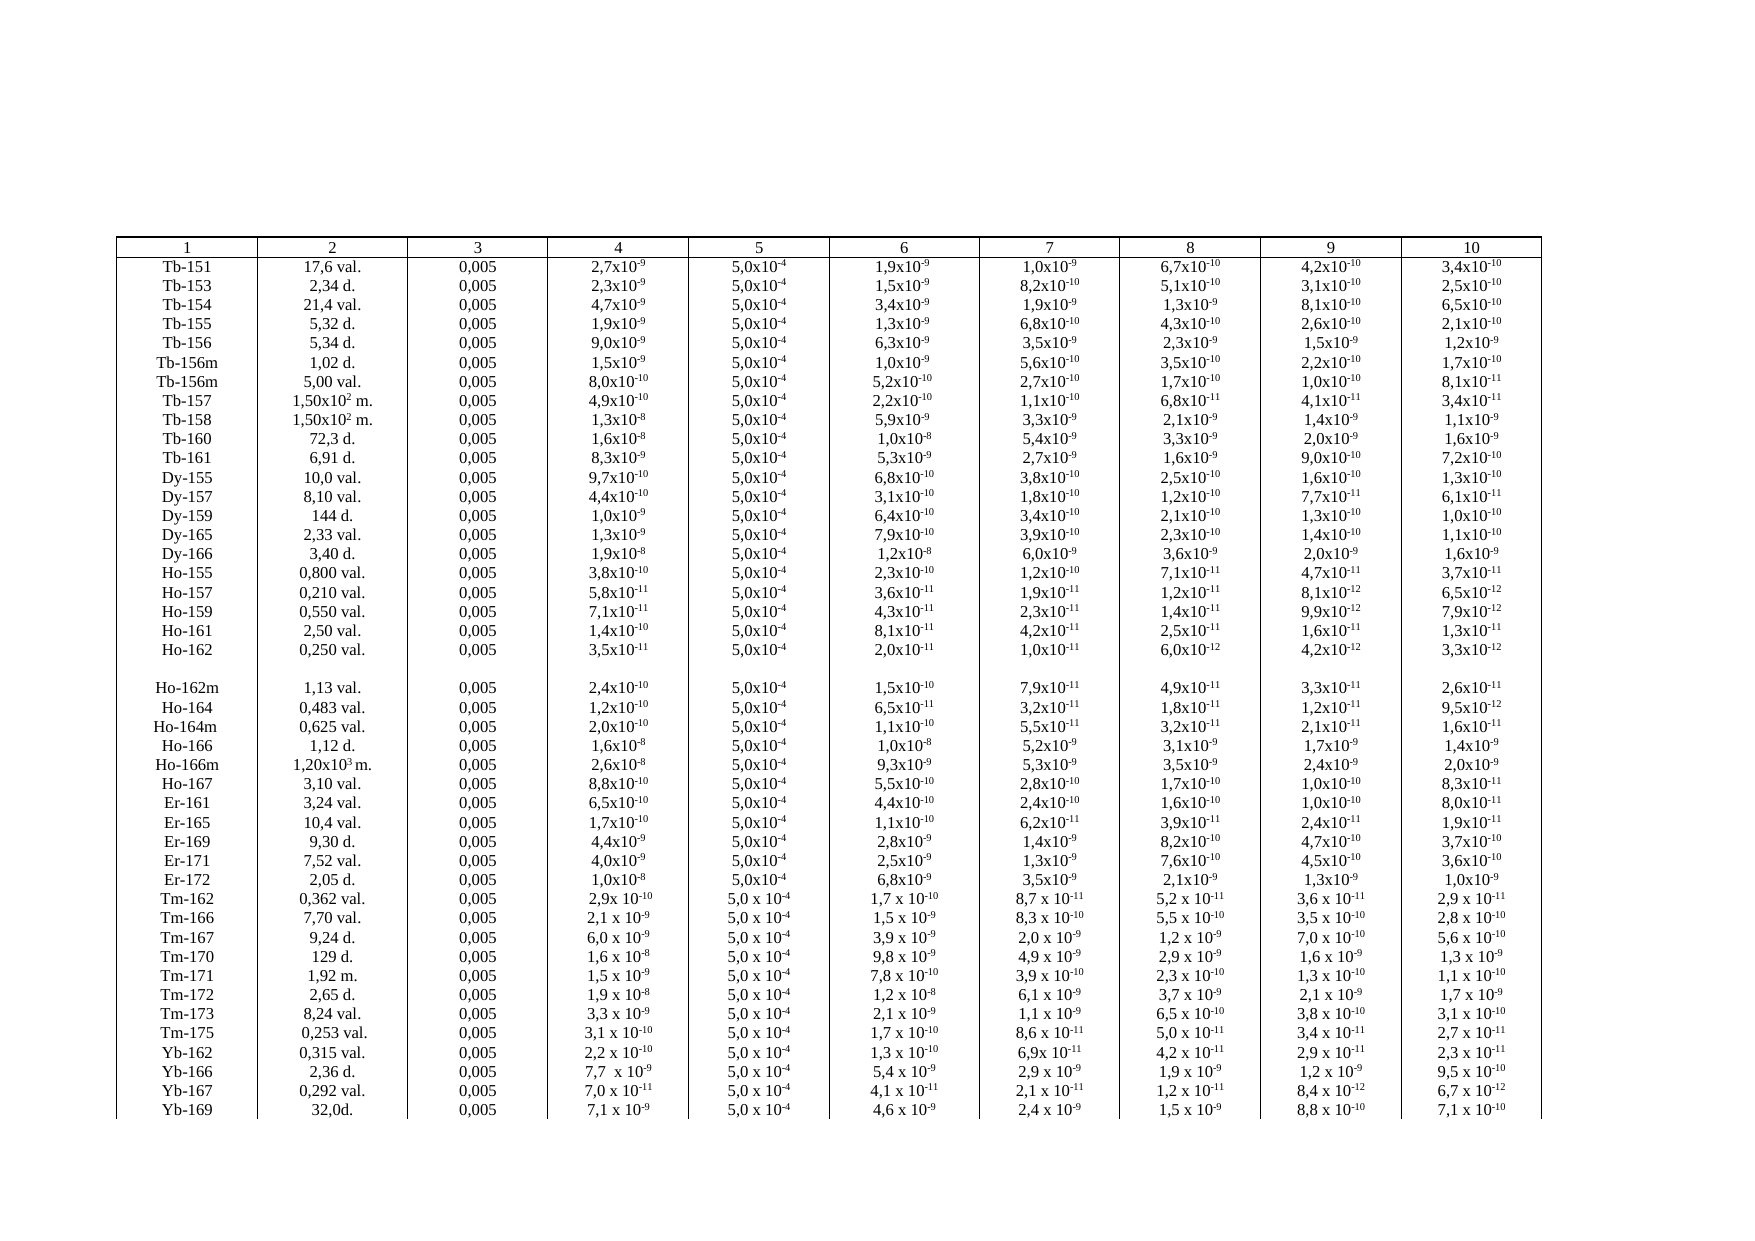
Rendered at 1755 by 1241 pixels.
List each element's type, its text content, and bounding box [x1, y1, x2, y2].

table_cell 2,36 d. [258, 1062, 407, 1081]
table_cell 6,5 x 10-10 [1120, 1004, 1260, 1023]
table_cell 129 d. [258, 947, 407, 966]
table_header 3 [408, 238, 547, 257]
table_cell 0,005 [408, 966, 547, 985]
table_cell 8,4 x 10-12 [1261, 1081, 1401, 1100]
table_cell 0,483 val. 0,625 val. 1,12 d. 1,20x103 m. 3,10 val. 3,24 val. 10,4 val. 9,30 d. 7,52 val. 2,05 d. [258, 698, 407, 889]
table_cell 5,5 x 10-10 [1120, 908, 1260, 927]
table_cell 0,005 [408, 1081, 547, 1100]
table_cell 8,6 x 10-11 [980, 1023, 1119, 1042]
table_cell 3,6 x 10-11 [1261, 889, 1401, 908]
table_cell 5,0 x 10-4 [689, 1100, 829, 1119]
table_cell 1,2 x 10-9 [1261, 1062, 1401, 1081]
table_cell Tm-173 [117, 1004, 257, 1023]
table_cell 4,2 x 10-11 [1120, 1043, 1260, 1062]
table_cell 5,0 x 10-4 [689, 889, 829, 908]
table_cell 2,65 d. [258, 985, 407, 1004]
table_header 2 [258, 238, 407, 257]
table_cell 6,7 x 10-12 [1402, 1081, 1541, 1100]
table_cell Yb-162 [117, 1043, 257, 1062]
table_cell 1,2 x 10-11 [1120, 1081, 1260, 1100]
table_cell Yb-167 [117, 1081, 257, 1100]
table_cell 7,7 x 10-9 [548, 1062, 688, 1081]
table_cell 0,292 val. [258, 1081, 407, 1100]
table_cell 0,005 [408, 1004, 547, 1023]
table_cell Tm-162 [117, 889, 257, 908]
table_cell 8,3 x 10-10 [980, 908, 1119, 927]
table_cell 5,0 x 10-4 [689, 1081, 829, 1100]
table_cell 1,9 x 10-9 [1120, 1062, 1260, 1081]
table_cell 8,8 x 10-10 [1261, 1100, 1401, 1119]
table_cell 1,7 x 10-9 [1402, 985, 1541, 1004]
table_cell 1,9x10-9 1,5x10-9 3,4x10-9 1,3x10-9 6,3x10-9 1,0x10-9 5,2x10-10 2,2x10-10 5,9x10-9 1,0x10-8 5,3x10-9 6,8x10-10 3,1x10-10 6,4x10-10 7,9x10-10 1,2x10-8 2,3x10-10 3,6x10-11 4,3x10-11 8,1x10-11 2,0x10-11 1,5x10-10 [830, 258, 979, 697]
table_cell Tm-171 [117, 966, 257, 985]
table_cell 2,2 x 10-10 [548, 1043, 688, 1062]
table_cell 0,005 0,005 0,005 0,005 0,005 0,005 0,005 0,005 0,005 0,005 [408, 698, 547, 889]
table_cell Yb-166 [117, 1062, 257, 1081]
table_cell 3,5 x 10-10 [1261, 908, 1401, 927]
table_cell 5,0 x 10-4 [689, 908, 829, 927]
table_cell 7,1 x 10-9 [548, 1100, 688, 1119]
table_header 9 [1261, 238, 1401, 257]
table_cell 5,0 x 10-4 [689, 985, 829, 1004]
table_cell 2,9 x 10-11 [1261, 1043, 1401, 1062]
table_cell 3,7 x 10-9 [1120, 985, 1260, 1004]
table_cell Yb-169 [117, 1100, 257, 1119]
table_cell 2,4 x 10-9 [980, 1100, 1119, 1119]
table_cell 32,0d. [258, 1100, 407, 1119]
table_cell 17,6 val. 2,34 d. 21,4 val. 5,32 d. 5,34 d. 1,02 d. 5,00 val. 1,50x102 m. 1,50x102 m. 72,3 d. 6,91 d. 10,0 val. 8,10 val. 144 d. 2,33 val. 3,40 d. 0,800 val. 0,210 val. 0,550 val. 2,50 val. 0,250 val. 1,13 val. [258, 258, 407, 697]
table_cell 4,1 x 10-11 [830, 1081, 979, 1100]
table_cell 0,005 [408, 1043, 547, 1062]
table_cell 2,0 x 10-9 [980, 928, 1119, 947]
table_cell 1,6 x 10-8 [548, 947, 688, 966]
table_cell 2,7x10-9 2,3x10-9 4,7x10-9 1,9x10-9 9,0x10-9 1,5x10-9 8,0x10-10 4,9x10-10 1,3x10-8 1,6x10-8 8,3x10-9 9,7x10-10 4,4x10-10 1,0x10-9 1,3x10-9 1,9x10-8 3,8x10-10 5,8x10-11 7,1x10-11 1,4x10-10 3,5x10-11 2,4x10-10 [548, 258, 688, 697]
table_cell 2,9 x 10-11 [1402, 889, 1541, 908]
table_cell 1,6 x 10-9 [1261, 947, 1401, 966]
table_cell 2,3 x 10-11 [1402, 1043, 1541, 1062]
table_cell 1,2x10-10 2,0x10-10 1,6x10-8 2,6x10-8 8,8x10-10 6,5x10-10 1,7x10-10 4,4x10-9 4,0x10-9 1,0x10-8 [548, 698, 688, 889]
table_header 1 [117, 238, 257, 257]
table_cell 3,1 x 10-10 [1402, 1004, 1541, 1023]
table_cell 3,3 x 10-9 [548, 1004, 688, 1023]
table_cell 7,0 x 10-10 [1261, 928, 1401, 947]
table_cell 2,8 x 10-10 [1402, 908, 1541, 927]
table_cell 9,5 x 10-10 [1402, 1062, 1541, 1081]
table_cell 5,0 x 10-11 [1120, 1023, 1260, 1042]
table_cell Tm-175 [117, 1023, 257, 1042]
table_cell 1,7 x 10-10 [830, 1023, 979, 1042]
table_cell 4,9 x 10-9 [980, 947, 1119, 966]
table_cell 2,1 x 10-11 [980, 1081, 1119, 1100]
table_cell 0,005 [408, 889, 547, 908]
table_cell 3,9 x 10-9 [830, 928, 979, 947]
table_cell 1,1 x 10-9 [980, 1004, 1119, 1023]
table_cell 0,005 [408, 928, 547, 947]
table_cell 7,1 x 10-10 [1402, 1100, 1541, 1119]
table_cell 1,5 x 10-9 [548, 966, 688, 985]
table_cell 7,70 val. [258, 908, 407, 927]
table_cell 3,4 x 10-11 [1261, 1023, 1401, 1042]
table_cell 0,005 0,005 0,005 0,005 0,005 0,005 0,005 0,005 0,005 0,005 0,005 0,005 0,005 0,005 0,005 0,005 0,005 0,005 0,005 0,005 0,005 0,005 [408, 258, 547, 697]
table_cell 5,4 x 10-9 [830, 1062, 979, 1081]
table_cell 5,0 x 10-4 [689, 1023, 829, 1042]
table_cell 8,7 x 10-11 [980, 889, 1119, 908]
table_header 7 [980, 238, 1119, 257]
table_cell 0,253 val. [258, 1023, 407, 1042]
table_cell 2,9x 10-10 [548, 889, 688, 908]
table_cell 3,8 x 10-10 [1261, 1004, 1401, 1023]
table_cell 9,8 x 10-9 [830, 947, 979, 966]
table_cell Tm-172 [117, 985, 257, 1004]
table_cell 0,005 [408, 1062, 547, 1081]
table_cell 0,005 [408, 1023, 547, 1042]
table_cell 1,5 x 10-9 [1120, 1100, 1260, 1119]
table_header 8 [1120, 238, 1260, 257]
table_cell Ho-164 Ho-164m Ho-166 Ho-166m Ho-167 Er-161 Er-165 Er-169 Er-171 Er-172 [117, 698, 257, 889]
table_cell 6,1 x 10-9 [980, 985, 1119, 1004]
table_cell 7,8 x 10-10 [830, 966, 979, 985]
table_cell 1,2 x 10-8 [830, 985, 979, 1004]
table_cell 6,0 x 10-9 [548, 928, 688, 947]
table_header 10 [1402, 238, 1541, 257]
table_cell 5,0 x 10-4 [689, 1062, 829, 1081]
table_cell 0,005 [408, 985, 547, 1004]
table_cell 1,9 x 10-8 [548, 985, 688, 1004]
table_cell 1,8x10-11 3,2x10-11 3,1x10-9 3,5x10-9 1,7x10-10 1,6x10-10 3,9x10-11 8,2x10-10 7,6x10-10 2,1x10-9 [1120, 698, 1260, 889]
table_cell 1,0x10-9 8,2x10-10 1,9x10-9 6,8x10-10 3,5x10-9 5,6x10-10 2,7x10-10 1,1x10-10 3,3x10-9 5,4x10-9 2,7x10-9 3,8x10-10 1,8x10-10 3,4x10-10 3,9x10-10 6,0x10-9 1,2x10-10 1,9x10-11 2,3x10-11 4,2x10-11 1,0x10-11 7,9x10-11 [980, 258, 1119, 697]
table_cell 2,7 x 10-11 [1402, 1023, 1541, 1042]
table_cell 5,0 x 10-4 [689, 947, 829, 966]
table_cell 5,0 x 10-4 [689, 1004, 829, 1023]
table_header 5 [689, 238, 829, 257]
table_cell 9,5x10-12 1,6x10-11 1,4x10-9 2,0x10-9 8,3x10-11 8,0x10-11 1,9x10-11 3,7x10-10 3,6x10-10 1,0x10-9 [1402, 698, 1541, 889]
table_cell 3,2x10-11 5,5x10-11 5,2x10-9 5,3x10-9 2,8x10-10 2,4x10-10 6,2x10-11 1,4x10-9 1,3x10-9 3,5x10-9 [980, 698, 1119, 889]
table_cell 0,005 [408, 908, 547, 927]
table_header 4 [548, 238, 688, 257]
table_cell Tm-167 [117, 928, 257, 947]
table_cell 8,24 val. [258, 1004, 407, 1023]
table_cell 2,9 x 10-9 [980, 1062, 1119, 1081]
table_cell 1,7 x 10-10 [830, 889, 979, 908]
table_cell 1,2x10-11 2,1x10-11 1,7x10-9 2,4x10-9 1,0x10-10 1,0x10-10 2,4x10-11 4,7x10-10 4,5x10-10 1,3x10-9 [1261, 698, 1401, 889]
table_cell 1,92 m. [258, 966, 407, 985]
table_cell Tm-166 [117, 908, 257, 927]
table_cell 5,0 x 10-4 [689, 1043, 829, 1062]
table_cell 1,3 x 10-9 [1402, 947, 1541, 966]
table_cell 6,5x10-11 1,1x10-10 1,0x10-8 9,3x10-9 5,5x10-10 4,4x10-10 1,1x10-10 2,8x10-9 2,5x10-9 6,8x10-9 [830, 698, 979, 889]
table_cell 0,005 [408, 947, 547, 966]
table_cell Tm-170 [117, 947, 257, 966]
table_cell 5,0x10-4 5,0x10-4 5,0x10-4 5,0x10-4 5,0x10-4 5,0x10-4 5,0x10-4 5,0x10-4 5,0x10-4 5,0x10-4 5,0x10-4 5,0x10-4 5,0x10-4 5,0x10-4 5,0x10-4 5,0x10-4 5,0x10-4 5,0x10-4 5,0x10-4 5,0x10-4 5,0x10-4 5,0x10-4 [689, 258, 829, 697]
table_cell 2,1 x 10-9 [1261, 985, 1401, 1004]
table_cell Tb-151 Tb-153 Tb-154 Tb-155 Tb-156 Tb-156m Tb-156m Tb-157 Tb-158 Tb-160 Tb-161 Dy-155 Dy-157 Dy-159 Dy-165 Dy-166 Ho-155 Ho-157 Ho-159 Ho-161 Ho-162 Ho-162m [117, 258, 257, 697]
table_cell 7,0 x 10-11 [548, 1081, 688, 1100]
table_cell 6,9x 10-11 [980, 1043, 1119, 1062]
table_cell 0,315 val. [258, 1043, 407, 1062]
table_cell 4,6 x 10-9 [830, 1100, 979, 1119]
table_cell 6,7x10-10 5,1x10-10 1,3x10-9 4,3x10-10 2,3x10-9 3,5x10-10 1,7x10-10 6,8x10-11 2,1x10-9 3,3x10-9 1,6x10-9 2,5x10-10 1,2x10-10 2,1x10-10 2,3x10-10 3,6x10-9 7,1x10-11 1,2x10-11 1,4x10-11 2,5x10-11 6,0x10-12 4,9x10-11 [1120, 258, 1260, 697]
table_cell 1,3 x 10-10 [830, 1043, 979, 1062]
table_cell 2,1 x 10-9 [548, 908, 688, 927]
table_cell 2,1 x 10-9 [830, 1004, 979, 1023]
table_cell 3,4x10-10 2,5x10-10 6,5x10-10 2,1x10-10 1,2x10-9 1,7x10-10 8,1x10-11 3,4x10-11 1,1x10-9 1,6x10-9 7,2x10-10 1,3x10-10 6,1x10-11 1,0x10-10 1,1x10-10 1,6x10-9 3,7x10-11 6,5x10-12 7,9x10-12 1,3x10-11 3,3x10-12 2,6x10-11 [1402, 258, 1541, 697]
table_cell 3,1 x 10-10 [548, 1023, 688, 1042]
table_cell 9,24 d. [258, 928, 407, 947]
table_cell 5,2 x 10-11 [1120, 889, 1260, 908]
table_cell 5,6 x 10-10 [1402, 928, 1541, 947]
table_cell 5,0 x 10-4 [689, 966, 829, 985]
table_header 6 [830, 238, 979, 257]
table_cell 4,2x10-10 3,1x10-10 8,1x10-10 2,6x10-10 1,5x10-9 2,2x10-10 1,0x10-10 4,1x10-11 1,4x10-9 2,0x10-9 9,0x10-10 1,6x10-10 7,7x10-11 1,3x10-10 1,4x10-10 2,0x10-9 4,7x10-11 8,1x10-12 9,9x10-12 1,6x10-11 4,2x10-12 3,3x10-11 [1261, 258, 1401, 697]
table_cell 0,005 [408, 1100, 547, 1119]
table_cell 2,9 x 10-9 [1120, 947, 1260, 966]
table_cell 0,362 val. [258, 889, 407, 908]
table_cell 3,9 x 10-10 [980, 966, 1119, 985]
table_cell 5,0 x 10-4 [689, 928, 829, 947]
table_cell 2,3 x 10-10 [1120, 966, 1260, 985]
table_cell 1,3 x 10-10 [1261, 966, 1401, 985]
table_cell 1,1 x 10-10 [1402, 966, 1541, 985]
table_cell 5,0x10-4 5,0x10-4 5,0x10-4 5,0x10-4 5,0x10-4 5,0x10-4 5,0x10-4 5,0x10-4 5,0x10-4 5,0x10-4 [689, 698, 829, 889]
table_cell 1,5 x 10-9 [830, 908, 979, 927]
table_cell 1,2 x 10-9 [1120, 928, 1260, 947]
